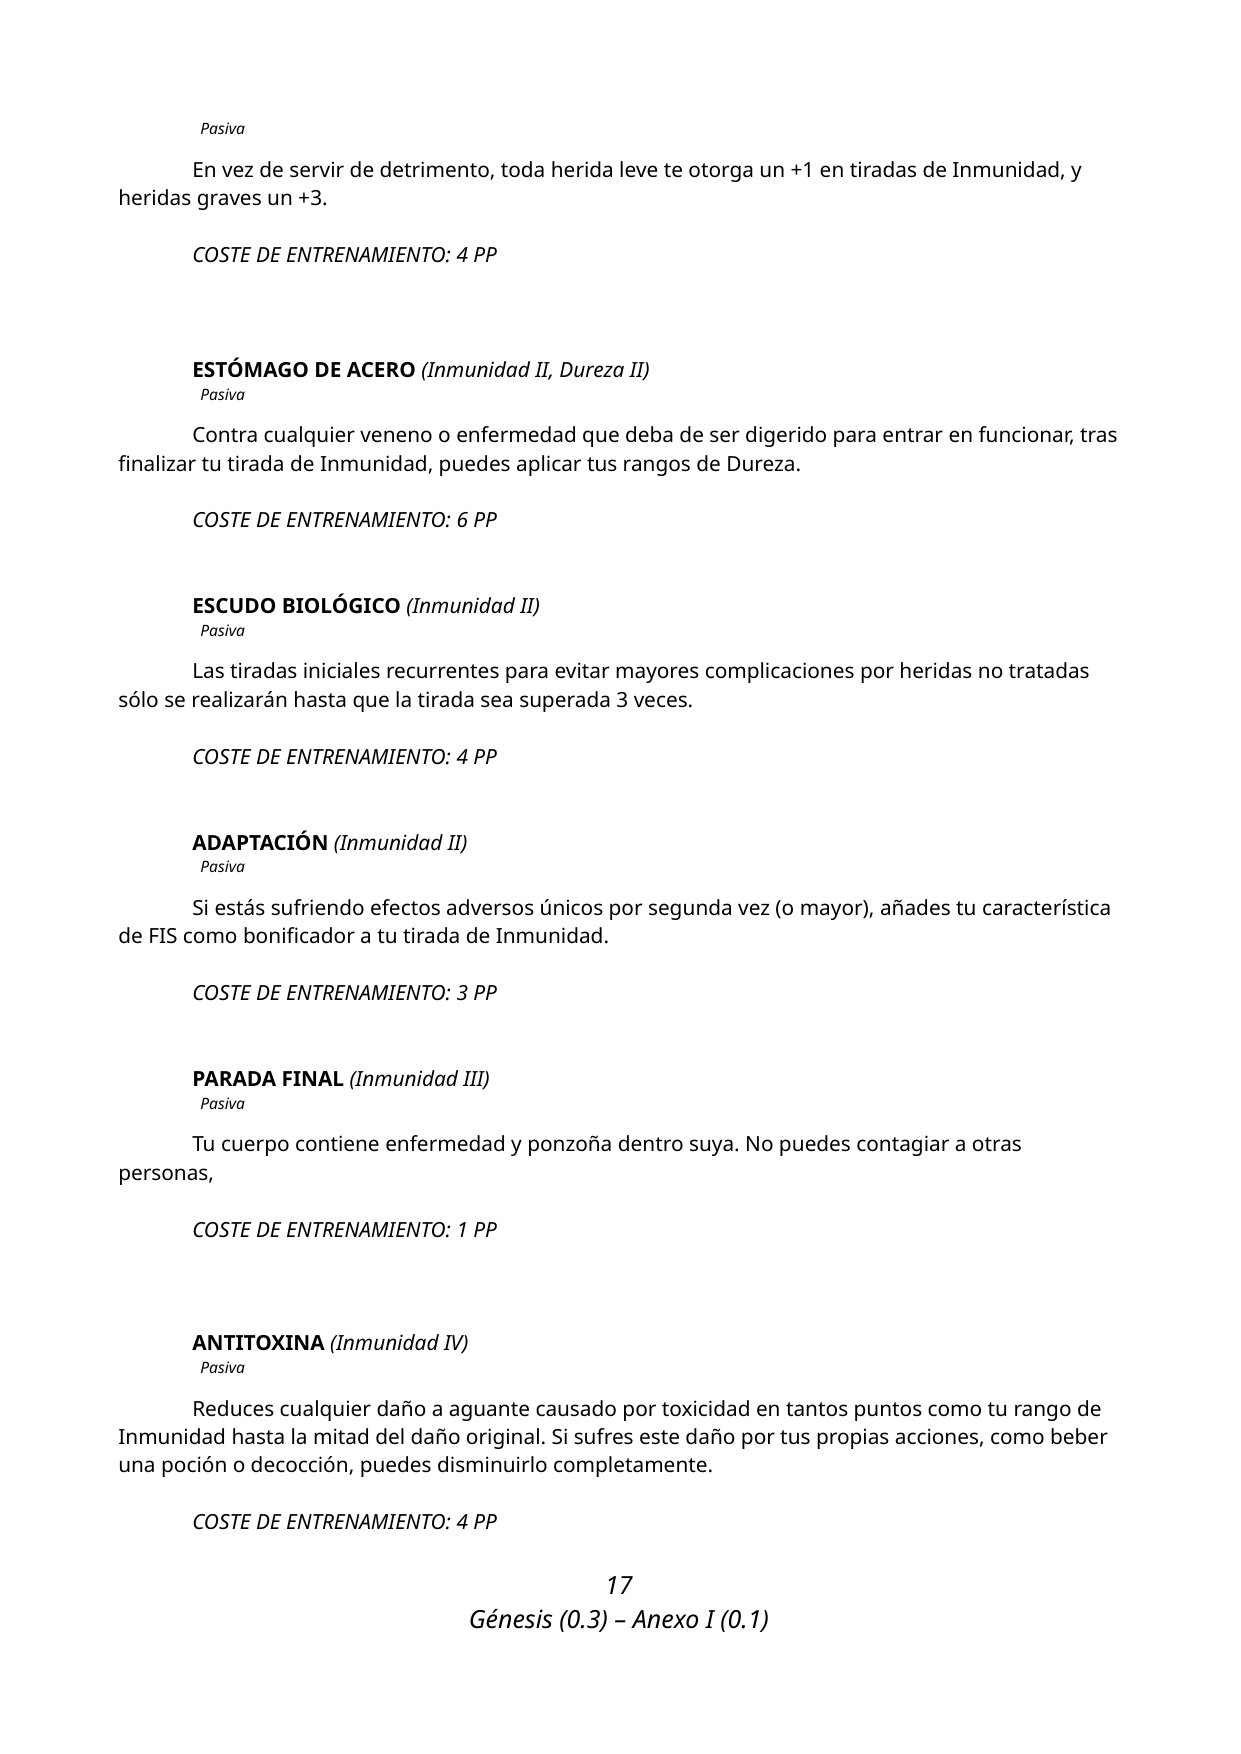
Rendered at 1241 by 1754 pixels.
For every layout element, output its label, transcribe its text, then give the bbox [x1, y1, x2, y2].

text Si estás sufriendo efectos adversos únicos por segunda vez (o mayor), añades tu característica de FIS como bonificador a tu tirada de Inmunidad. [118, 893, 1122, 950]
text Pasiva [192, 118, 1122, 155]
text Pasiva [192, 1357, 1122, 1394]
text Pasiva [192, 383, 1122, 420]
text COSTE DE ENTRENAMIENTO: 1 PP [118, 1215, 1122, 1243]
text ADAPTACIÓN (Inmunidad II) [192, 828, 1122, 856]
text COSTE DE ENTRENAMIENTO: 4 PP [118, 742, 1122, 770]
text Las tiradas iniciales recurrentes para evitar mayores complicaciones por heridas no tratadas sólo se realizarán hasta que la tirada sea superada 3 veces. [118, 657, 1122, 713]
text ESTÓMAGO DE ACERO (Inmunidad II, Dureza II) [192, 355, 1122, 383]
text ANTITOXINA (Inmunidad IV) [192, 1328, 1122, 1357]
text Contra cualquier veneno o enfermedad que deba de ser digerido para entrar en funcionar, tras finalizar tu tirada de Inmunidad, puedes aplicar tus rangos de Dureza. [118, 420, 1122, 477]
text Tu cuerpo contiene enfermedad y ponzoña dentro suya. No puedes contagiar a otras personas, [118, 1129, 1122, 1186]
text ESCUDO BIOLÓGICO (Inmunidad II) [192, 591, 1122, 620]
text Pasiva [192, 620, 1122, 657]
text PARADA FINAL (Inmunidad III) [192, 1064, 1122, 1092]
text Pasiva [192, 1092, 1122, 1129]
text COSTE DE ENTRENAMIENTO: 3 PP [118, 978, 1122, 1007]
text Reduces cualquier daño a aguante causado por toxicidad en tantos puntos como tu rango de Inmunidad hasta la mitad del daño original. Si sufres este daño por tus propias acciones, como beber una poción o decocción, puedes disminuirlo completamente. [118, 1394, 1122, 1479]
text COSTE DE ENTRENAMIENTO: 6 PP [118, 506, 1122, 534]
text COSTE DE ENTRENAMIENTO: 4 PP [118, 1507, 1122, 1536]
text En vez de servir de detrimento, toda herida leve te otorga un +1 en tiradas de Inmunidad, y heridas graves un +3. [118, 155, 1122, 212]
text COSTE DE ENTRENAMIENTO: 4 PP [118, 240, 1122, 269]
text Pasiva [192, 856, 1122, 893]
